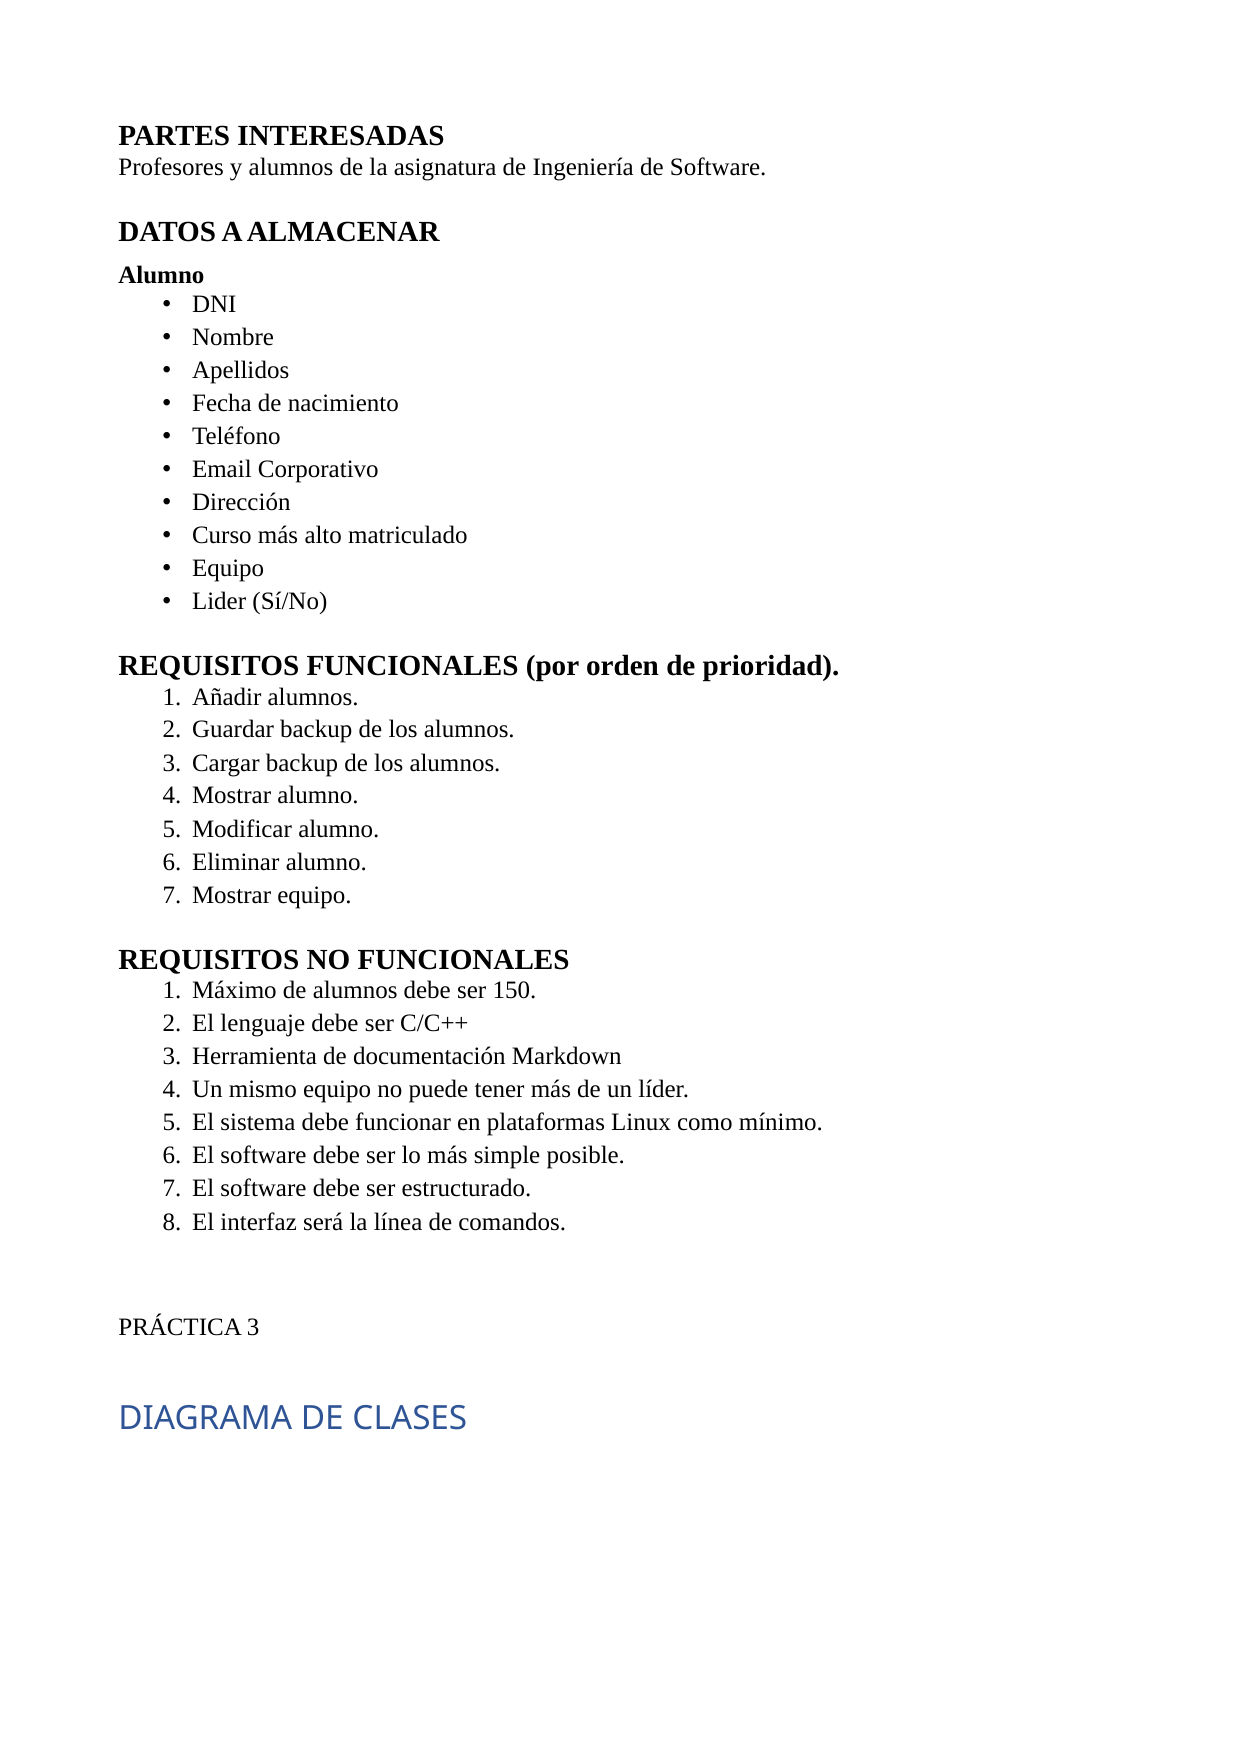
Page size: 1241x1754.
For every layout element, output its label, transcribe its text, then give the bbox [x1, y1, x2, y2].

subtitle DATOS A ALMACENAR [118, 214, 1122, 247]
list Equipo [162, 553, 1122, 582]
list Fecha de nacimiento [162, 388, 1122, 416]
list Guardar backup de los alumnos. [162, 714, 1122, 743]
subtitle PARTES INTERESADAS [118, 118, 1122, 152]
list Máximo de alumnos debe ser 150. [162, 975, 1122, 1004]
list El sistema debe funcionar en plataformas Linux como mínimo. [162, 1107, 1122, 1136]
list Lider (Sí/No) [162, 586, 1122, 614]
list Herramienta de documentación Markdown [162, 1041, 1122, 1070]
list Dirección [162, 487, 1122, 516]
list El interfaz será la línea de comandos. [162, 1207, 1122, 1235]
subtitle REQUISITOS NO FUNCIONALES [118, 942, 1122, 975]
list Apellidos [162, 355, 1122, 383]
list DNI [162, 289, 1122, 317]
list Mostrar alumno. [162, 781, 1122, 809]
text Profesores y alumnos de la asignatura de Ingeniería de Software. [118, 152, 1122, 180]
list Mostrar equipo. [162, 880, 1122, 908]
list Cargar backup de los alumnos. [162, 748, 1122, 776]
list Teléfono [162, 421, 1122, 449]
subtitle REQUISITOS FUNCIONALES (por orden de prioridad). [118, 648, 1122, 682]
list Un mismo equipo no puede tener más de un líder. [162, 1074, 1122, 1103]
list El lenguaje debe ser C/C++ [162, 1008, 1122, 1037]
text PRÁCTICA 3 [118, 1312, 1122, 1340]
list Eliminar alumno. [162, 847, 1122, 875]
list Email Corporativo [162, 454, 1122, 482]
list Nombre [162, 322, 1122, 350]
list Curso más alto matriculado [162, 520, 1122, 548]
list Modificar alumno. [162, 814, 1122, 842]
list El software debe ser estructurado. [162, 1173, 1122, 1202]
list Añadir alumnos. [162, 682, 1122, 710]
subtitle Alumno [118, 260, 1122, 289]
subtitle DIAGRAMA DE CLASES [118, 1394, 1122, 1439]
list El software debe ser lo más simple posible. [162, 1141, 1122, 1169]
